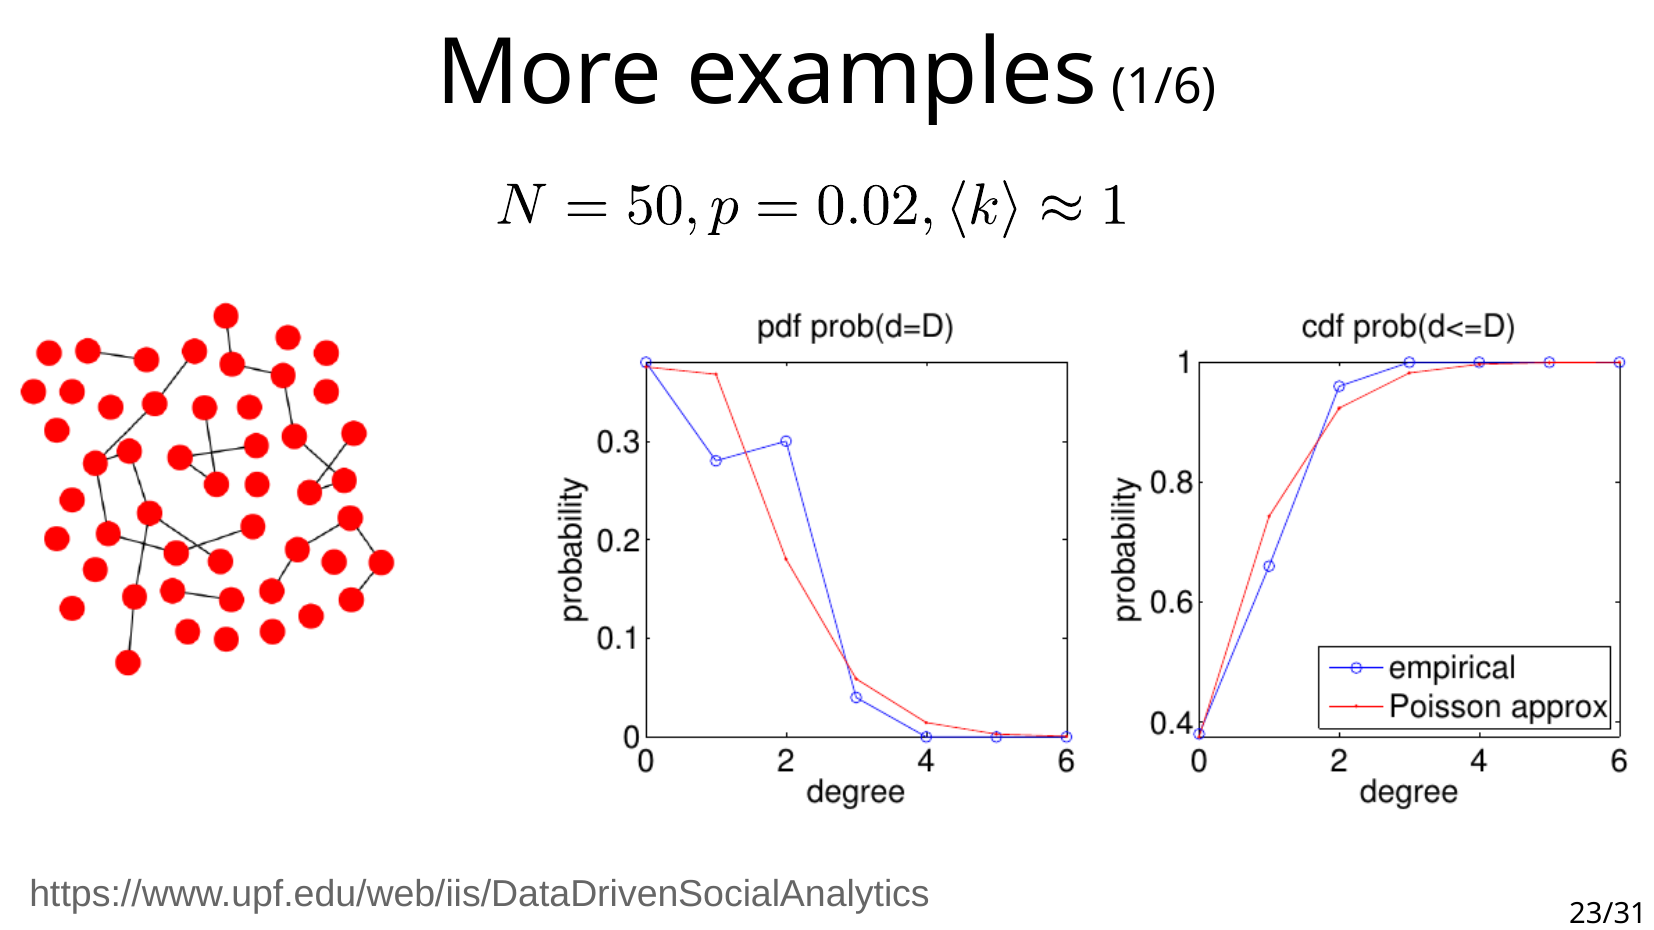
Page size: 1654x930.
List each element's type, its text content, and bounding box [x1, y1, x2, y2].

text_box [495, 180, 1130, 239]
title More examples (1/6) [82, 1, 1571, 135]
text_box https://www.upf.edu/web/iis/DataDrivenSocialAnalytics [14, 864, 1051, 922]
picture [0, 284, 1653, 844]
